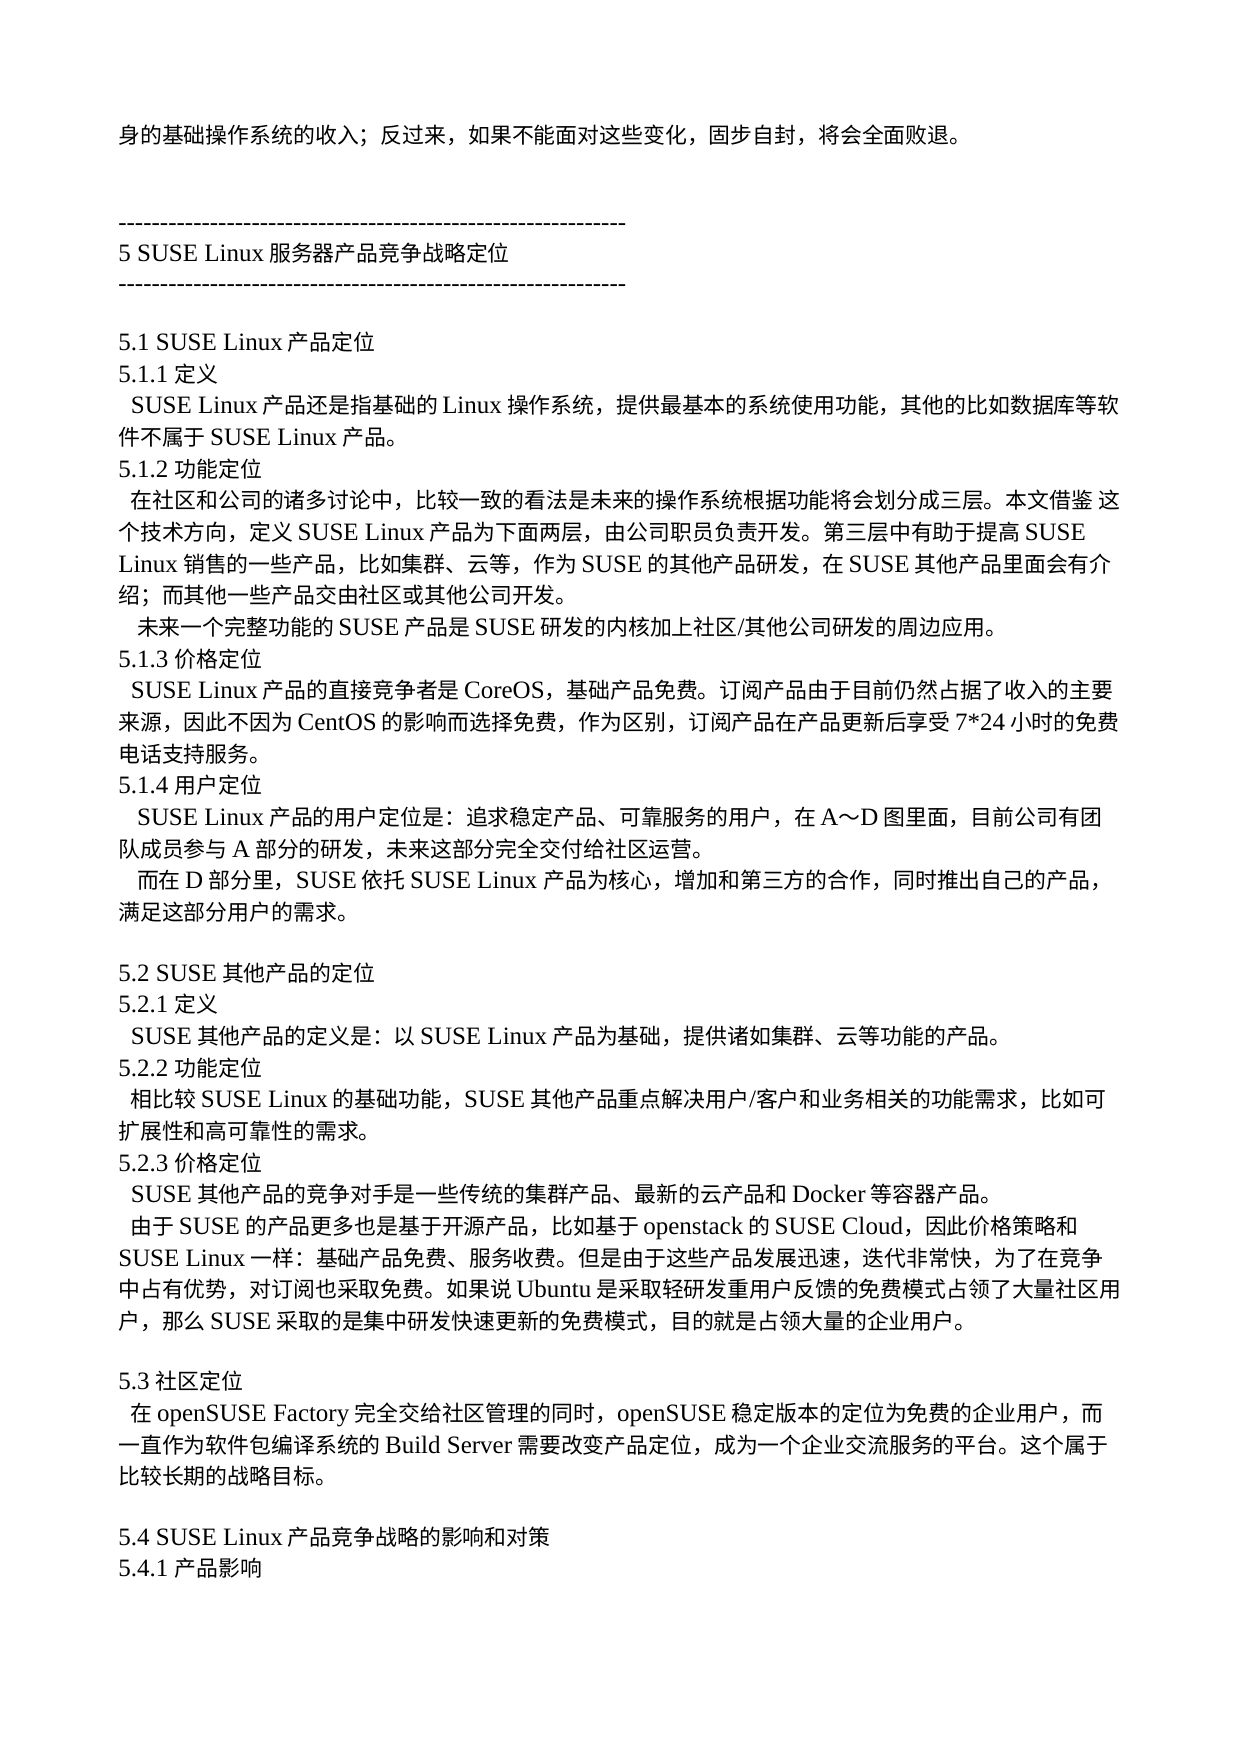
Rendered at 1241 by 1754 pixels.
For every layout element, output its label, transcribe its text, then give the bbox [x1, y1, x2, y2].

text 在openSUSE Factory完全交给社区管理的同时，openSUSE稳定版本的定位为免费的企业用户，而 一直作为软件包编译系统的Build Server需要改变产品定位，成为一个企业交流服务的平台。这个属于比较长期的战略目标。 [118, 1396, 1122, 1491]
text 5.4 SUSE Linux产品竞争战略的影响和对策 [118, 1520, 1122, 1551]
text 在社区和公司的诸多讨论中，比较一致的看法是未来的操作系统根据功能将会划分成三层。本文借鉴 这个技术方向，定义SUSE Linux产品为下面两层，由公司职员负责开发。第三层中有助于提高SUSE Linux销售的一些产品，比如集群、云等，作为SUSE的其他产品研发，在SUSE其他产品里面会有介绍；而其他一些产品交由社区或其他公司开发。 [118, 483, 1122, 610]
text ------------------------------------------------------------- [118, 268, 1122, 296]
text 5.2.2 功能定位 [118, 1051, 1122, 1082]
text SUSE Linux产品还是指基础的Linux操作系统，提供最基本的系统使用功能，其他的比如数据库等软件不属于SUSE Linux产品。 [118, 388, 1122, 452]
text ------------------------------------------------------------- [118, 207, 1122, 236]
text SUSE Linux产品的直接竞争者是CoreOS，基础产品免费。订阅产品由于目前仍然占据了收入的主要来源，因此不因为CentOS的影响而选择免费，作为区别，订阅产品在产品更新后享受7*24小时的免费电话支持服务。 [118, 673, 1122, 768]
text 5.3 社区定位 [118, 1364, 1122, 1396]
text 5.2 SUSE其他产品的定位 [118, 956, 1122, 987]
text 由于SUSE的产品更多也是基于开源产品，比如基于openstack的SUSE Cloud，因此价格策略和SUSE Linux一样：基础产品免费、服务收费。但是由于这些产品发展迅速，迭代非常快，为了在竞争中占有优势，对订阅也采取免费。如果说Ubuntu是采取轻研发重用户反馈的免费模式占领了大量社区用户，那么SUSE采取的是集中研发快速更新的免费模式，目的就是占领大量的企业用户。 [118, 1209, 1122, 1336]
text 相比较SUSE Linux的基础功能，SUSE其他产品重点解决用户/客户和业务相关的功能需求，比如可扩展性和高可靠性的需求。 [118, 1082, 1122, 1146]
text 5.2.1 定义 [118, 987, 1122, 1019]
text 5.1.3 价格定位 [118, 642, 1122, 673]
text 5.4.1 产品影响 [118, 1551, 1122, 1583]
text SUSE Linux产品的用户定位是：追求稳定产品、可靠服务的用户，在A～D图里面，目前公司有团队成员参与A部分的研发，未来这部分完全交付给社区运营。 [118, 800, 1122, 863]
text 5.2.3 价格定位 [118, 1146, 1122, 1177]
text 5.1.1 定义 [118, 357, 1122, 388]
text 5.1.4 用户定位 [118, 768, 1122, 800]
text 未来一个完整功能的SUSE产品是SUSE研发的内核加上社区/其他公司研发的周边应用。 [118, 610, 1122, 642]
text 5.1.2 功能定位 [118, 452, 1122, 483]
text 5 SUSE Linux服务器产品竞争战略定位 [118, 236, 1122, 268]
text SUSE其他产品的定义是：以SUSE Linux产品为基础，提供诸如集群、云等功能的产品。 [118, 1019, 1122, 1051]
text 而在D部分里，SUSE依托SUSE Linux 产品为核心，增加和第三方的合作，同时推出自己的产品，满足这部分用户的需求。 [118, 863, 1122, 927]
text 身的基础操作系统的收入；反过来，如果不能面对这些变化，固步自封，将会全面败退。 [118, 118, 1122, 150]
text 5.1 SUSE Linux产品定位 [118, 325, 1122, 357]
text SUSE其他产品的竞争对手是一些传统的集群产品、最新的云产品和Docker等容器产品。 [118, 1177, 1122, 1209]
